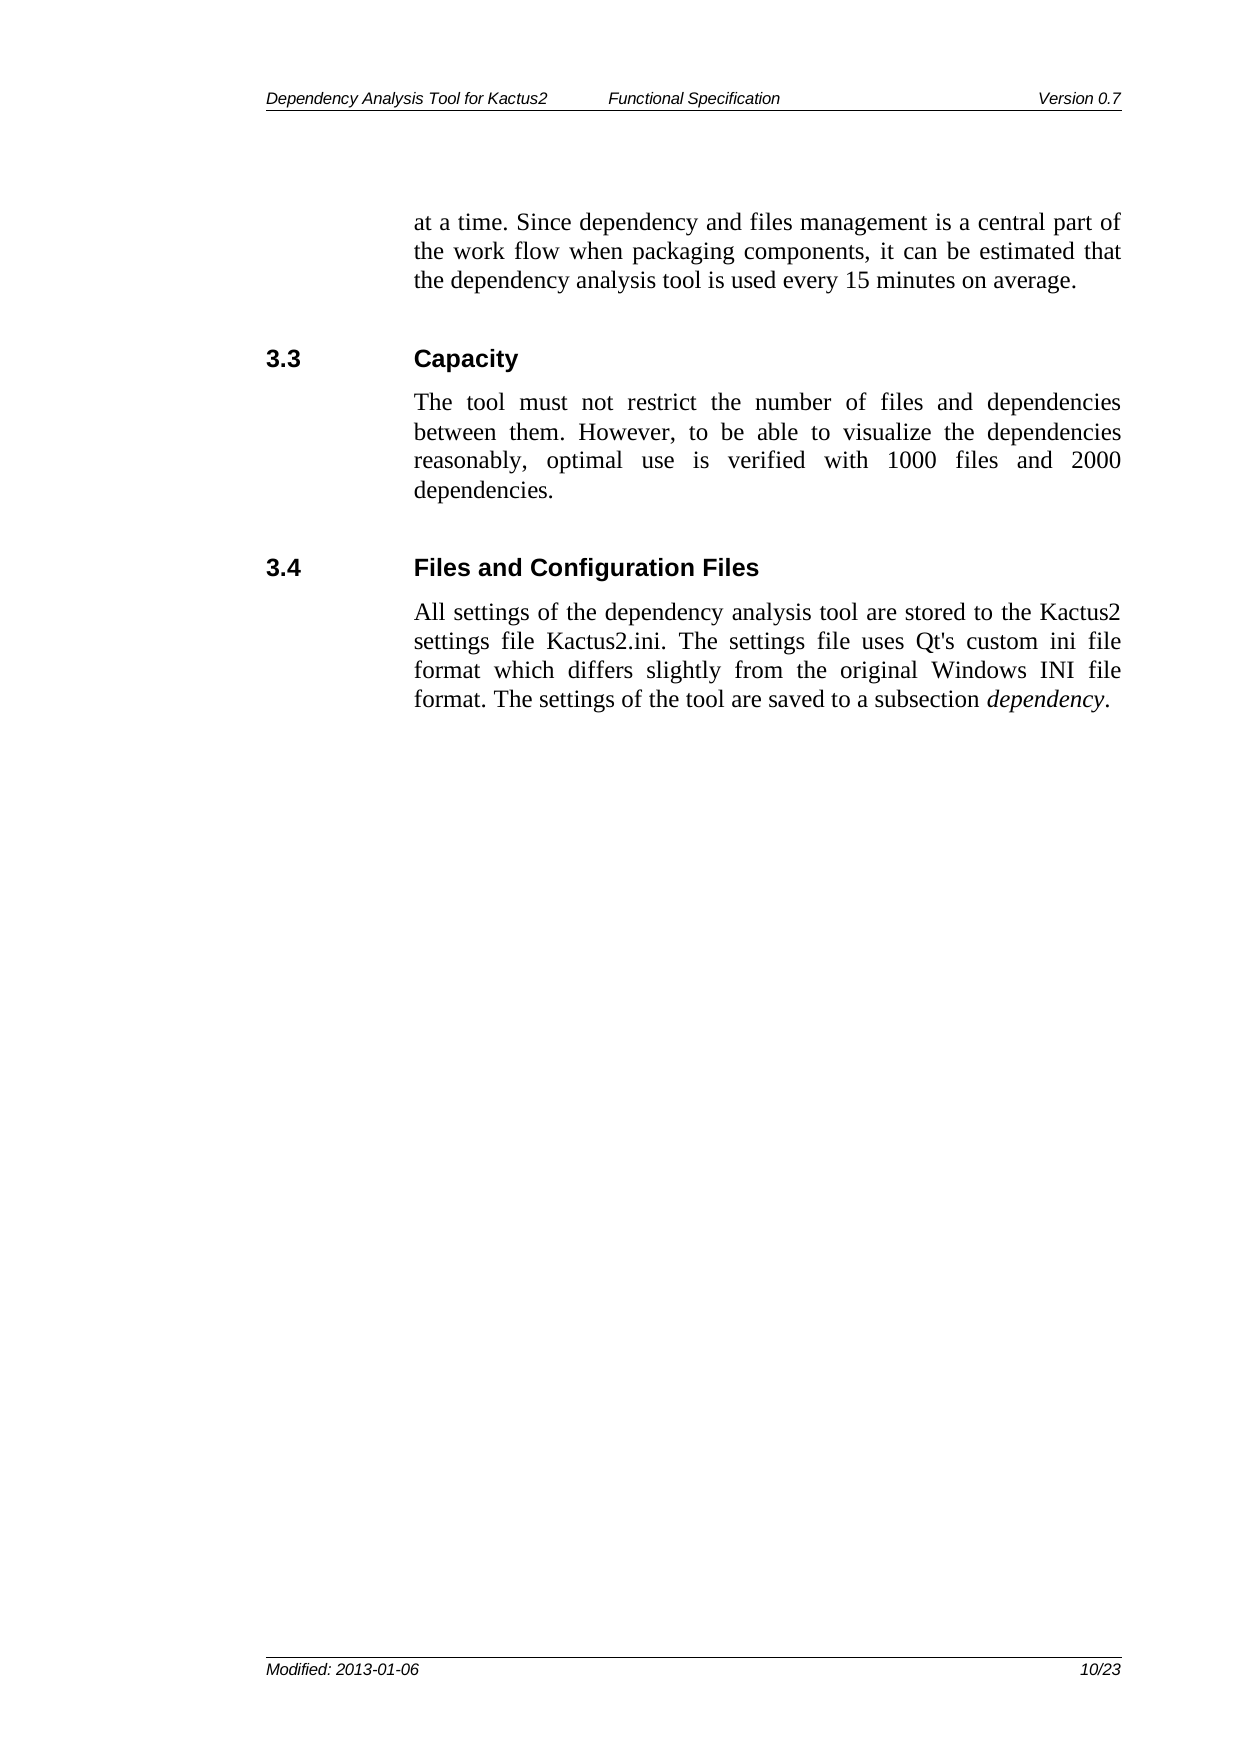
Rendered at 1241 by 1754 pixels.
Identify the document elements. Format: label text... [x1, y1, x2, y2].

text All settings of the dependency analysis tool are stored to the Kactus2 settings file Kactus2.ini. The settings file uses Qt's custom ini file format which differs slightly from the original Windows INI file format. The settings of the tool are saved to a subsection dependency. [413, 597, 1122, 713]
subtitle Capacity [266, 344, 1122, 373]
text The tool must not restrict the number of files and dependencies between them. However, to be able to visualize the dependencies reasonably, optimal use is verified with 1000 files and 2000 dependencies. [413, 387, 1122, 503]
text at a time. Since dependency and files management is a central part of the work flow when packaging components, it can be estimated that the dependency analysis tool is used every 15 minutes on average. [413, 207, 1122, 294]
subtitle Files and Configuration Files [266, 553, 1122, 582]
